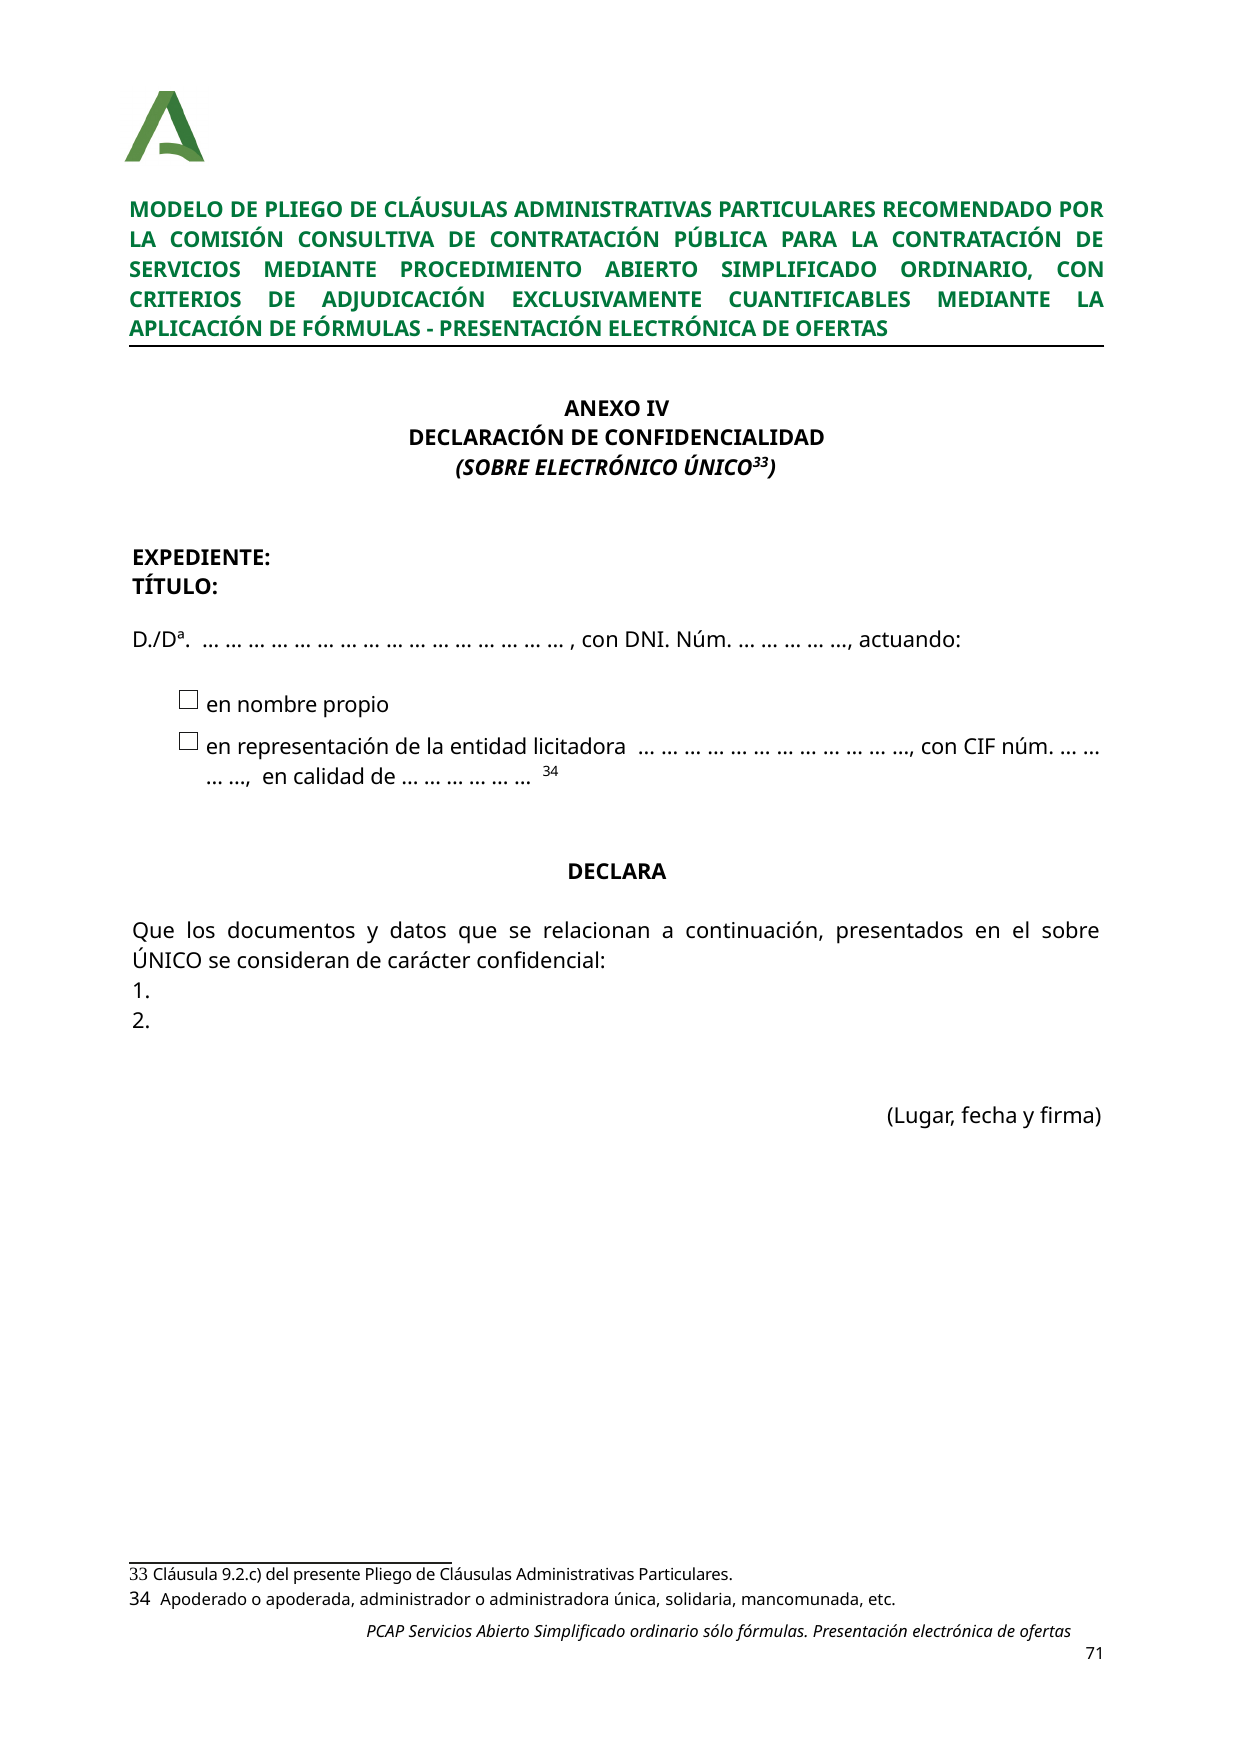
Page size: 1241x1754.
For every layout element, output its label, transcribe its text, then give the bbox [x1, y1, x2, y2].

text MODELO DE PLIEGO DE CLÁUSULAS ADMINISTRATIVAS PARTICULARES RECOMENDADO POR LA COMISIÓN CONSULTIVA DE CONTRATACIÓN PÚBLICA PARA LA CONTRATACIÓN DE SERVICIOS MEDIANTE PROCEDIMIENTO ABIERTO SIMPLIFICADO ORDINARIO, CON CRITERIOS DE ADJUDICACIÓN EXCLUSIVAMENTE CUANTIFICABLES MEDIANTE LA APLICACIÓN DE FÓRMULAS - PRESENTACIÓN ELECTRÓNICA DE OFERTAS [129, 194, 1104, 345]
text en nombre propio [203, 686, 1104, 722]
text Apoderado o apoderada, administrador o administradora única, solidaria, mancomunada, etc. [129, 1585, 1104, 1611]
text en representación de la entidad licitadora … … … … … … … … … … … …, con CIF núm. … … … …, en calidad de … … … … … … [203, 728, 1104, 793]
text TÍTULO: [129, 571, 1104, 601]
text ANEXO IV [129, 390, 1104, 422]
text 2. [129, 1005, 1104, 1035]
text D./Dª. … … … … … … … … … … … … … … … … , con DNI. Núm. … … … … …, actuando: [129, 624, 1104, 654]
text DECLARACIÓN DE CONFIDENCIALIDAD [129, 422, 1104, 452]
text Cláusula 9.2.c) del presente Pliego de Cláusulas Administrativas Particulares. [129, 1563, 1104, 1585]
text EXPEDIENTE: [129, 542, 1104, 571]
text (Lugar, fecha y firma) [129, 1097, 1104, 1130]
text DECLARA [129, 856, 1104, 886]
text (SOBRE ELECTRÓNICO ÚNICO) [129, 452, 1104, 482]
text 1. [129, 975, 1104, 1005]
picture [120, 86, 209, 166]
text Que los documentos y datos que se relacionan a continuación, presentados en el sobre ÚNICO se consideran de carácter confidencial: [129, 916, 1104, 975]
